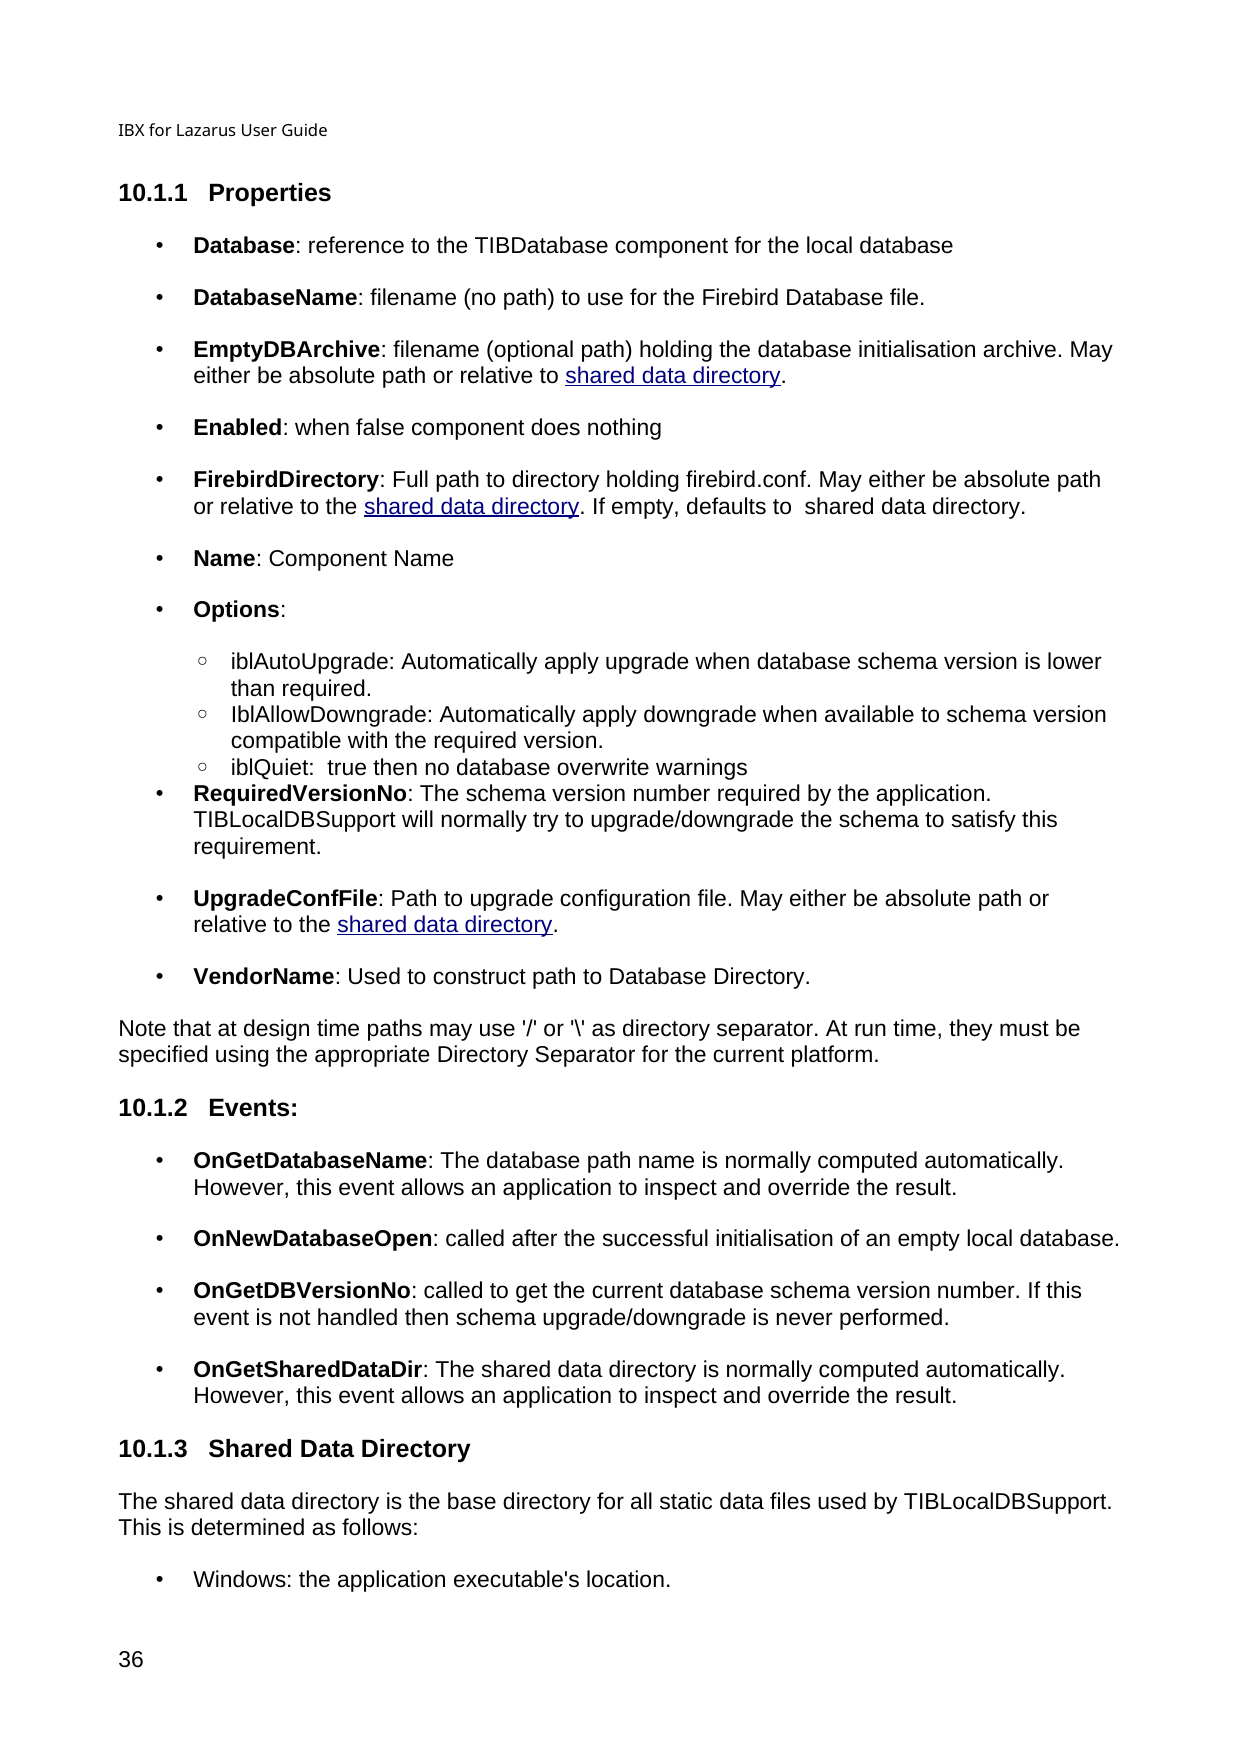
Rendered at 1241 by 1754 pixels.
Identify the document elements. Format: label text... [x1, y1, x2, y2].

list iblAutoUpgrade: Automatically apply upgrade when database schema version is lower than required. [193, 648, 1122, 701]
list UpgradeConfFile: Path to upgrade configuration file. May either be absolute path or relative to the shared data directory. [156, 884, 1122, 937]
list OnNewDatabaseOpen: called after the successful initialisation of an empty local database. [156, 1225, 1122, 1252]
text Note that at design time paths may use '/' or '\' as directory separator. At run time, they must be specified using the appropriate Directory Separator for the current platform. [118, 1015, 1122, 1067]
list OnGetDatabaseName: The database path name is normally computed automatically. However, this event allows an application to inspect and override the result. [156, 1147, 1122, 1200]
list Database: reference to the TIBDatabase component for the local database [156, 232, 1122, 259]
list iblQuiet: true then no database overwrite warnings [193, 754, 1122, 780]
subtitle Shared Data Directory [118, 1434, 1122, 1462]
text The shared data directory is the base directory for all static data files used by TIBLocalDBSupport. This is determined as follows: [118, 1488, 1122, 1541]
list RequiredVersionNo: The schema version number required by the application. TIBLocalDBSupport will normally try to upgrade/downgrade the schema to satisfy this requirement. [156, 780, 1122, 859]
list OnGetDBVersionNo: called to get the current database schema version number. If this event is not handled then schema upgrade/downgrade is never performed. [156, 1277, 1122, 1330]
list OnGetSharedDataDir: The shared data directory is normally computed automatically. However, this event allows an application to inspect and override the result. [156, 1356, 1122, 1408]
list Enabled: when false component does nothing [156, 414, 1122, 441]
subtitle Properties [118, 178, 1122, 207]
subtitle Events: [118, 1093, 1122, 1122]
list DatabaseName: filename (no path) to use for the Firebird Database file. [156, 284, 1122, 311]
list Windows: the application executable's location. [156, 1566, 1122, 1593]
list VendorName: Used to construct path to Database Directory. [156, 963, 1122, 989]
list EmptyDBArchive: filename (optional path) holding the database initialisation archive. May either be absolute path or relative to shared data directory. [156, 336, 1122, 389]
list Name: Component Name [156, 544, 1122, 571]
list IblAllowDowngrade: Automatically apply downgrade when available to schema version compatible with the required version. [193, 701, 1122, 754]
list FirebirdDirectory: Full path to directory holding firebird.conf. May either be absolute path or relative to the shared data directory. If empty, defaults to shared data directory. [156, 466, 1122, 519]
list Options: [156, 596, 1122, 623]
